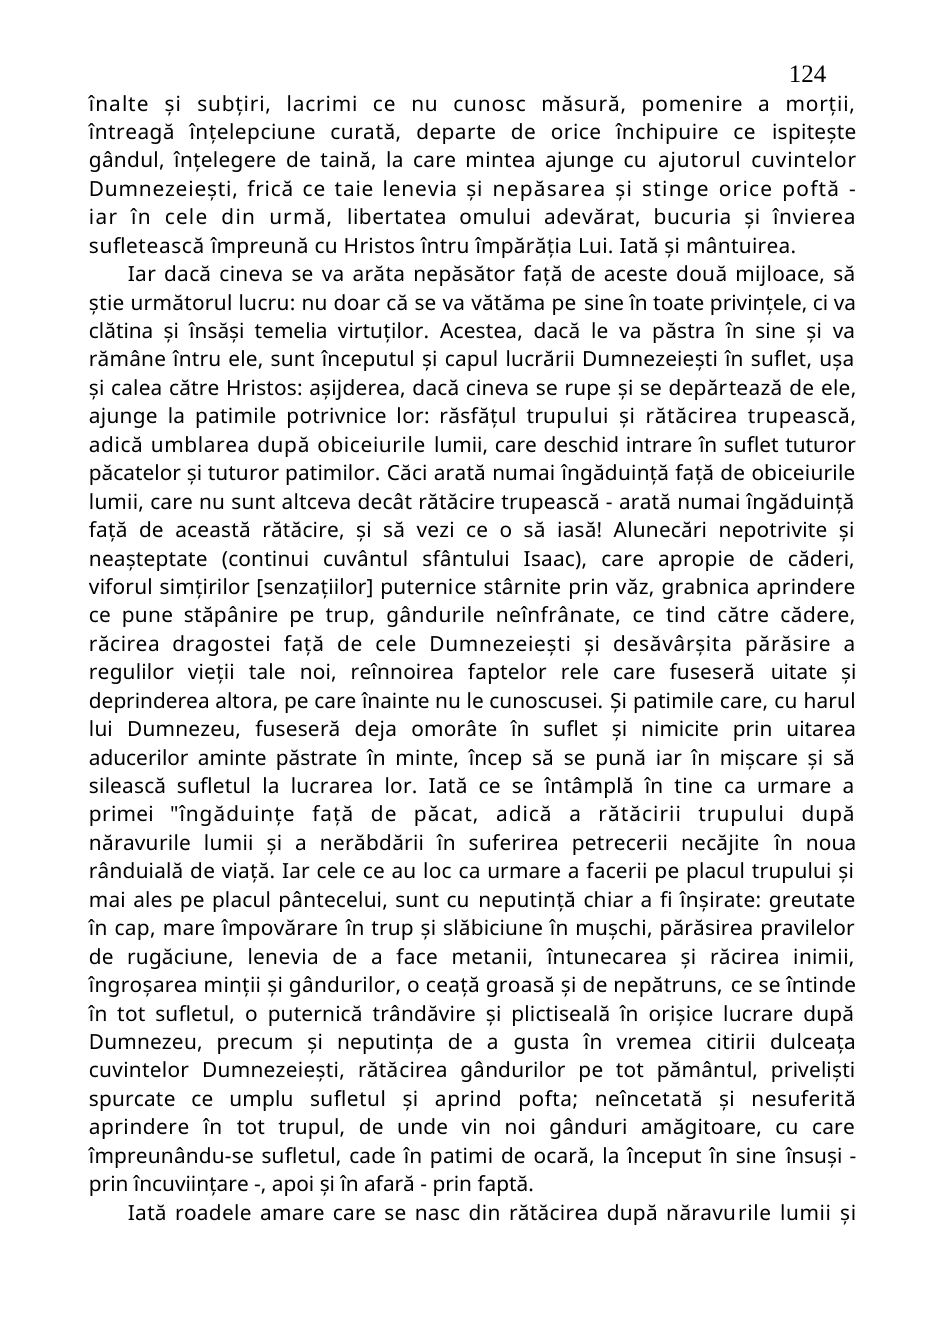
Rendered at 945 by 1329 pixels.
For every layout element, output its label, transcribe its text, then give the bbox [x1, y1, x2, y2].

text Iată roadele amare care se nasc din rătăcirea după năravurile lumii şi [89, 1198, 856, 1226]
text Iar dacă cineva se va arăta nepăsător faţă de aceste două mijloace, să ştie următorul lucru: nu doar că se va vătăma pe sine în toate privinţele, ci va clătina şi însăşi temelia virtuţilor. Acestea, dacă le va păstra în sine şi va rămâne întru ele, sunt începutul şi capul lucrării Dumnezeieşti în suflet, uşa şi calea către Hristos: aşijderea, dacă cineva se rupe şi se depărtează de ele, ajunge la patimile potrivnice lor: răsfăţul trupului şi rătăcirea trupească, adică umblarea după obiceiurile lumii, care deschid intrare în suflet tuturor păcatelor şi tuturor patimilor. Căci arată numai îngăduinţă faţă de obiceiurile lumii, care nu sunt altceva decât rătăcire trupească - arată numai îngăduinţă faţă de această rătăcire, şi să vezi ce o să iasă! Alunecări nepotrivite şi neaşteptate (continui cuvântul sfântului Isaac), care apropie de căderi, viforul simţirilor [senzaţiilor] puternice stârnite prin văz, grabnica aprindere ce pune stăpânire pe trup, gândurile neînfrânate, ce tind către cădere, răcirea dragostei faţă de cele Dumnezeieşti şi desăvârşita părăsire a regulilor vieţii tale noi, reînnoirea faptelor rele care fuseseră uitate şi deprinderea altora, pe care înainte nu le cunoscusei. Şi patimile care, cu harul lui Dumnezeu, fuseseră deja omorâte în suflet şi nimicite prin uitarea aducerilor aminte păstrate în minte, încep să se pună iar în mişcare şi să silească sufletul la lucrarea lor. Iată ce se întâmplă în tine ca urmare a primei "îngăduinţe faţă de păcat, adică a rătăcirii trupului după năravurile lumii şi a nerăbdării în suferirea petrecerii necăjite în noua rânduială de viaţă. Iar cele ce au loc ca urmare a facerii pe placul trupului şi mai ales pe placul pântecelui, sunt cu neputinţă chiar a fi înşirate: greutate în cap, mare împovărare în trup şi slăbiciune în muşchi, părăsirea pravilelor de rugăciune, lenevia de a face metanii, întunecarea şi răcirea inimii, îngroşarea minţii şi gândurilor, o ceaţă groasă şi de nepătruns, ce se întinde în tot sufletul, o puternică trândăvire şi plictiseală în orişice lucrare după Dumnezeu, precum şi neputinţa de a gusta în vremea citirii dulceaţa cuvintelor Dumnezeieşti, rătăcirea gândurilor pe tot pământul, privelişti spurcate ce umplu sufletul şi aprind pofta; neîncetată şi nesuferită aprindere în tot trupul, de unde vin noi gânduri amăgitoare, cu care împreunându-se sufletul, cade în patimi de ocară, la început în sine însuşi - prin încuviinţare -, apoi şi în afară - prin faptă. [89, 259, 856, 1198]
text înalte şi subţiri, lacrimi ce nu cunosc măsură, pomenire a morţii, întreagă înţelepciune curată, departe de orice închipuire ce ispiteşte gândul, înţelegere de taină, la care mintea ajunge cu ajutorul cuvintelor Dumnezeieşti, frică ce taie lenevia şi nepăsarea şi stinge orice poftă - iar în cele din urmă, libertatea omului adevărat, bucuria şi învierea sufletească împreună cu Hristos întru împărăţia Lui. Iată şi mântuirea. [89, 89, 856, 259]
